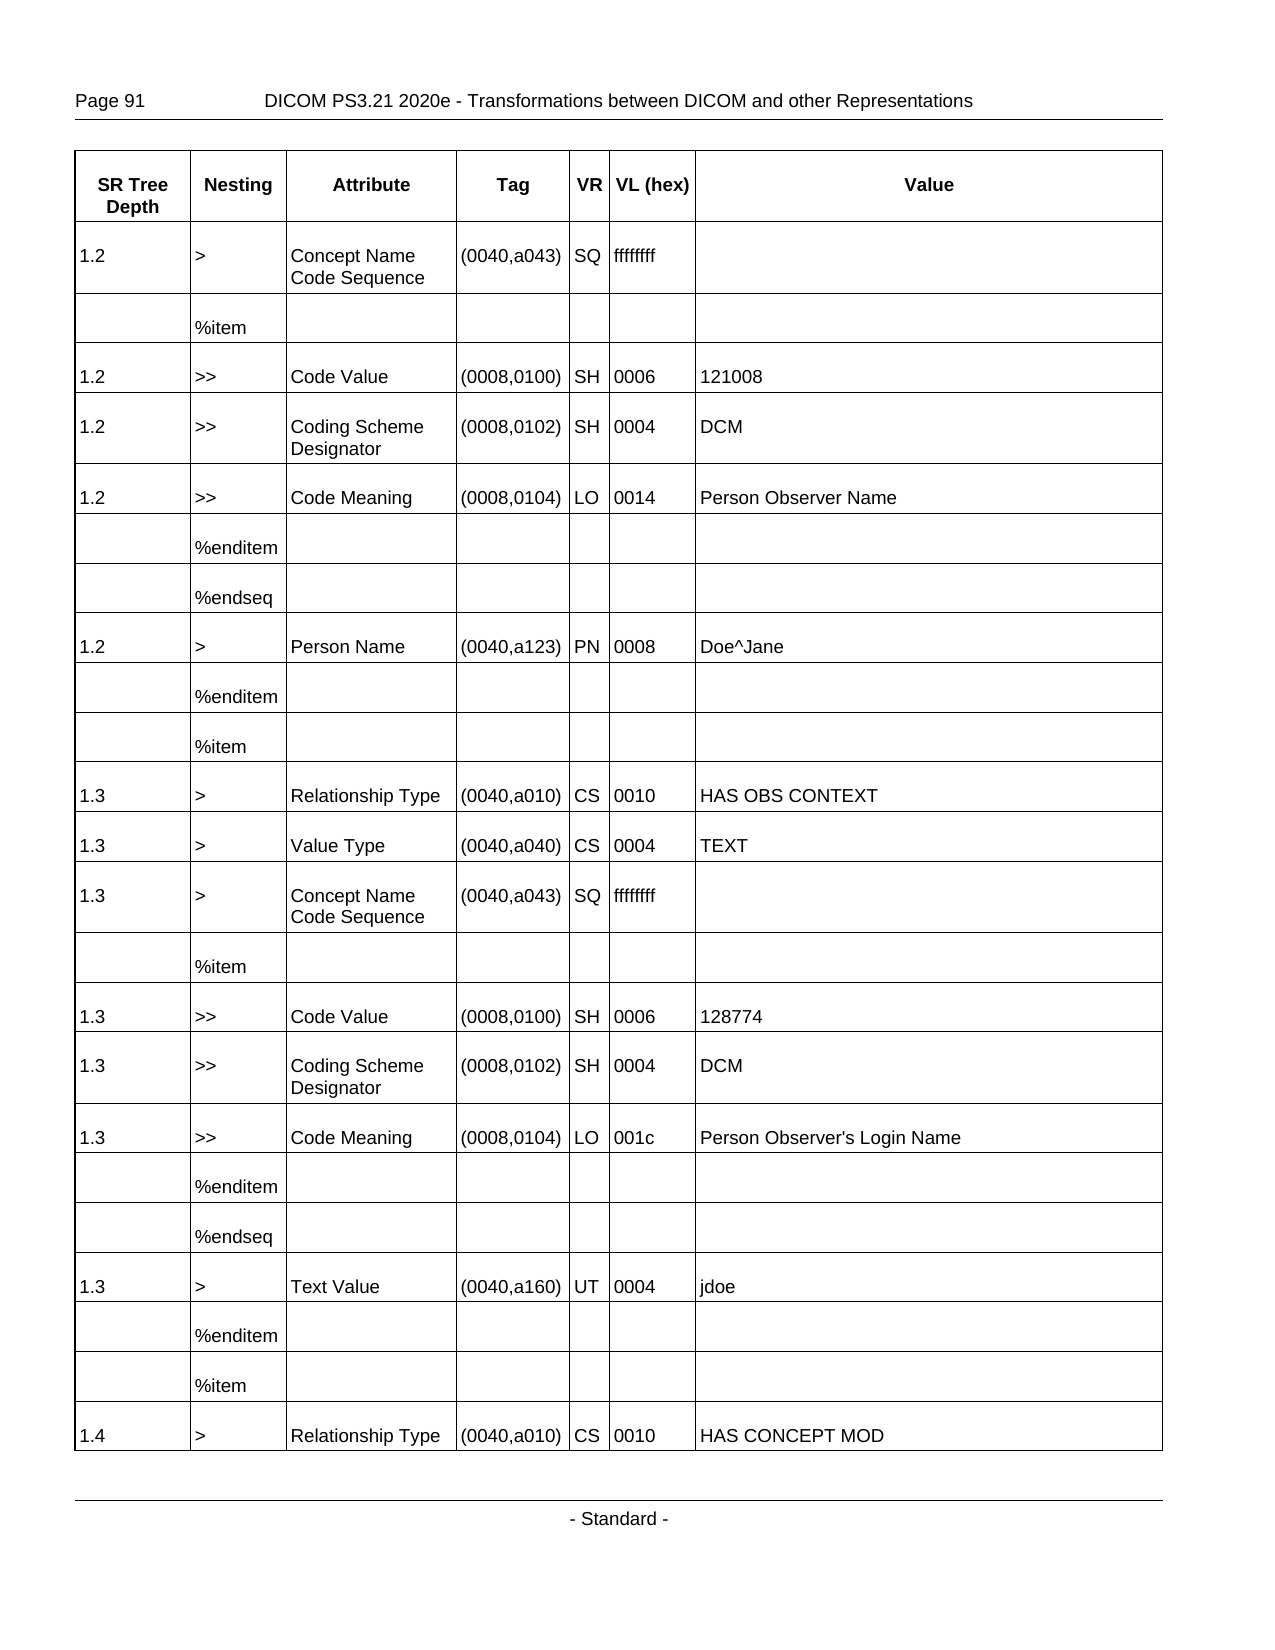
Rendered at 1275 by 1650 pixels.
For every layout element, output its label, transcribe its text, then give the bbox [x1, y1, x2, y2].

table_cell 121008 [696, 343, 1162, 392]
table_cell 1.2 [76, 393, 190, 463]
table_cell Coding Scheme Designator [287, 1032, 456, 1102]
table_cell [610, 294, 695, 342]
table_cell [570, 1153, 609, 1202]
table_cell 1.2 [76, 613, 190, 662]
table_cell (0040,a160) [457, 1253, 569, 1301]
table_cell [287, 663, 456, 712]
table_cell 1.3 [76, 812, 190, 861]
table_cell (0008,0104) [457, 464, 569, 513]
table_cell Doe^Jane [696, 613, 1162, 662]
table_cell [610, 564, 695, 612]
table_cell LO [570, 464, 609, 513]
table_cell (0008,0100) [457, 983, 569, 1031]
table_cell [696, 713, 1162, 761]
table_header Value [696, 151, 1162, 221]
table_cell Text Value [287, 1253, 456, 1301]
table_cell SH [570, 343, 609, 392]
table_cell %item [191, 933, 286, 982]
table_cell 1.3 [76, 1104, 190, 1152]
table_cell [457, 1153, 569, 1202]
table_cell [570, 933, 609, 982]
table_cell [457, 1203, 569, 1252]
table_cell >> [191, 1032, 286, 1102]
table_cell SQ [570, 222, 609, 292]
table_cell [696, 862, 1162, 932]
table_cell %endseq [191, 564, 286, 612]
table_cell > [191, 762, 286, 811]
table_cell [570, 713, 609, 761]
table_cell Concept Name Code Sequence [287, 862, 456, 932]
table_cell [287, 1302, 456, 1351]
table_cell (0040,a040) [457, 812, 569, 861]
table_cell %item [191, 294, 286, 342]
table_cell [696, 222, 1162, 292]
table_cell (0040,a123) [457, 613, 569, 662]
table_cell [287, 1352, 456, 1401]
table_cell [76, 1352, 190, 1401]
table_cell [610, 1153, 695, 1202]
table_cell >> [191, 393, 286, 463]
table_cell SH [570, 393, 609, 463]
table_cell Relationship Type [287, 1402, 456, 1450]
table_cell 0004 [610, 1253, 695, 1301]
table_cell [457, 663, 569, 712]
table_cell 0010 [610, 1402, 695, 1450]
table_cell [696, 1203, 1162, 1252]
table_cell > [191, 613, 286, 662]
table_cell >> [191, 1104, 286, 1152]
table_cell [610, 933, 695, 982]
table_cell [287, 1203, 456, 1252]
table_cell SQ [570, 862, 609, 932]
table_cell 0010 [610, 762, 695, 811]
table_cell 1.3 [76, 762, 190, 811]
table_cell (0040,a010) [457, 762, 569, 811]
table_cell Relationship Type [287, 762, 456, 811]
table_cell [76, 1153, 190, 1202]
table_cell >> [191, 343, 286, 392]
table_cell [570, 294, 609, 342]
table_cell [76, 514, 190, 562]
table_cell 1.2 [76, 343, 190, 392]
table_cell 1.3 [76, 983, 190, 1031]
table_cell Code Meaning [287, 464, 456, 513]
table_cell [696, 294, 1162, 342]
table_cell PN [570, 613, 609, 662]
table_cell Concept Name Code Sequence [287, 222, 456, 292]
table_cell (0008,0104) [457, 1104, 569, 1152]
table_cell 128774 [696, 983, 1162, 1031]
table_cell > [191, 812, 286, 861]
table_cell [457, 564, 569, 612]
table_cell 0014 [610, 464, 695, 513]
table_cell (0008,0102) [457, 1032, 569, 1102]
table_cell >> [191, 983, 286, 1031]
table_cell Code Value [287, 343, 456, 392]
table_cell Person Observer Name [696, 464, 1162, 513]
table_cell %endseq [191, 1203, 286, 1252]
table_cell CS [570, 812, 609, 861]
table_cell (0008,0102) [457, 393, 569, 463]
table_cell HAS OBS CONTEXT [696, 762, 1162, 811]
table_cell (0040,a010) [457, 1402, 569, 1450]
table_cell > [191, 222, 286, 292]
table_cell Value Type [287, 812, 456, 861]
table_cell [76, 1302, 190, 1351]
table_header Attribute [287, 151, 456, 221]
table_cell > [191, 1253, 286, 1301]
table_cell 001c [610, 1104, 695, 1152]
table_cell [457, 514, 569, 562]
table_cell [570, 564, 609, 612]
table_cell [610, 1203, 695, 1252]
table_cell [76, 1203, 190, 1252]
table_cell Coding Scheme Designator [287, 393, 456, 463]
table_cell 0008 [610, 613, 695, 662]
table_cell >> [191, 464, 286, 513]
table_cell > [191, 862, 286, 932]
table_cell Person Observer's Login Name [696, 1104, 1162, 1152]
table_cell Code Value [287, 983, 456, 1031]
table_cell 1.3 [76, 1253, 190, 1301]
table_cell SH [570, 983, 609, 1031]
table_cell [696, 1302, 1162, 1351]
table_cell %enditem [191, 663, 286, 712]
table_cell TEXT [696, 812, 1162, 861]
table_cell DCM [696, 393, 1162, 463]
table_cell [610, 663, 695, 712]
table_cell LO [570, 1104, 609, 1152]
table_cell %item [191, 713, 286, 761]
table_cell HAS CONCEPT MOD [696, 1402, 1162, 1450]
table_cell (0040,a043) [457, 222, 569, 292]
table_cell 0006 [610, 343, 695, 392]
table_cell 0004 [610, 812, 695, 861]
table_cell [76, 713, 190, 761]
table_cell CS [570, 762, 609, 811]
table_cell Person Name [287, 613, 456, 662]
table_cell UT [570, 1253, 609, 1301]
table_cell DCM [696, 1032, 1162, 1102]
table_cell %enditem [191, 1302, 286, 1351]
table_cell Code Meaning [287, 1104, 456, 1152]
table_cell [287, 564, 456, 612]
table_cell 0004 [610, 1032, 695, 1102]
table_cell [696, 514, 1162, 562]
table_cell [76, 663, 190, 712]
table_cell [696, 1153, 1162, 1202]
table_cell jdoe [696, 1253, 1162, 1301]
table_cell 0006 [610, 983, 695, 1031]
table_cell [457, 933, 569, 982]
table_cell 1.2 [76, 464, 190, 513]
table_cell [610, 1302, 695, 1351]
table_cell 1.3 [76, 1032, 190, 1102]
table_cell CS [570, 1402, 609, 1450]
table_cell ffffffff [610, 862, 695, 932]
table_header VR [570, 151, 609, 221]
table_cell [287, 713, 456, 761]
table_cell 1.4 [76, 1402, 190, 1450]
table_header VL (hex) [610, 151, 695, 221]
table_cell 1.3 [76, 862, 190, 932]
table_cell [696, 564, 1162, 612]
table_cell 1.2 [76, 222, 190, 292]
table_cell [76, 294, 190, 342]
table_cell [287, 1153, 456, 1202]
table_header Tag [457, 151, 569, 221]
table_cell [457, 294, 569, 342]
table_cell %item [191, 1352, 286, 1401]
table_cell [287, 514, 456, 562]
table_header Nesting [191, 151, 286, 221]
table_cell [696, 1352, 1162, 1401]
table_cell [457, 1302, 569, 1351]
table_cell [696, 663, 1162, 712]
table_cell ffffffff [610, 222, 695, 292]
table_cell [287, 933, 456, 982]
table_cell %enditem [191, 1153, 286, 1202]
table_cell [570, 1352, 609, 1401]
table_cell [570, 1302, 609, 1351]
table_cell [457, 1352, 569, 1401]
table_cell [287, 294, 456, 342]
table_cell [610, 514, 695, 562]
table_cell [457, 713, 569, 761]
table_cell [696, 933, 1162, 982]
table_cell [76, 933, 190, 982]
table_cell %enditem [191, 514, 286, 562]
table_cell [570, 663, 609, 712]
table_cell (0008,0100) [457, 343, 569, 392]
table_cell SH [570, 1032, 609, 1102]
table_cell (0040,a043) [457, 862, 569, 932]
table_cell [610, 713, 695, 761]
table_cell [610, 1352, 695, 1401]
table_cell 0004 [610, 393, 695, 463]
table_cell [76, 564, 190, 612]
table_cell [570, 514, 609, 562]
table_header SR Tree Depth [76, 151, 190, 221]
table_cell [570, 1203, 609, 1252]
table_cell > [191, 1402, 286, 1450]
